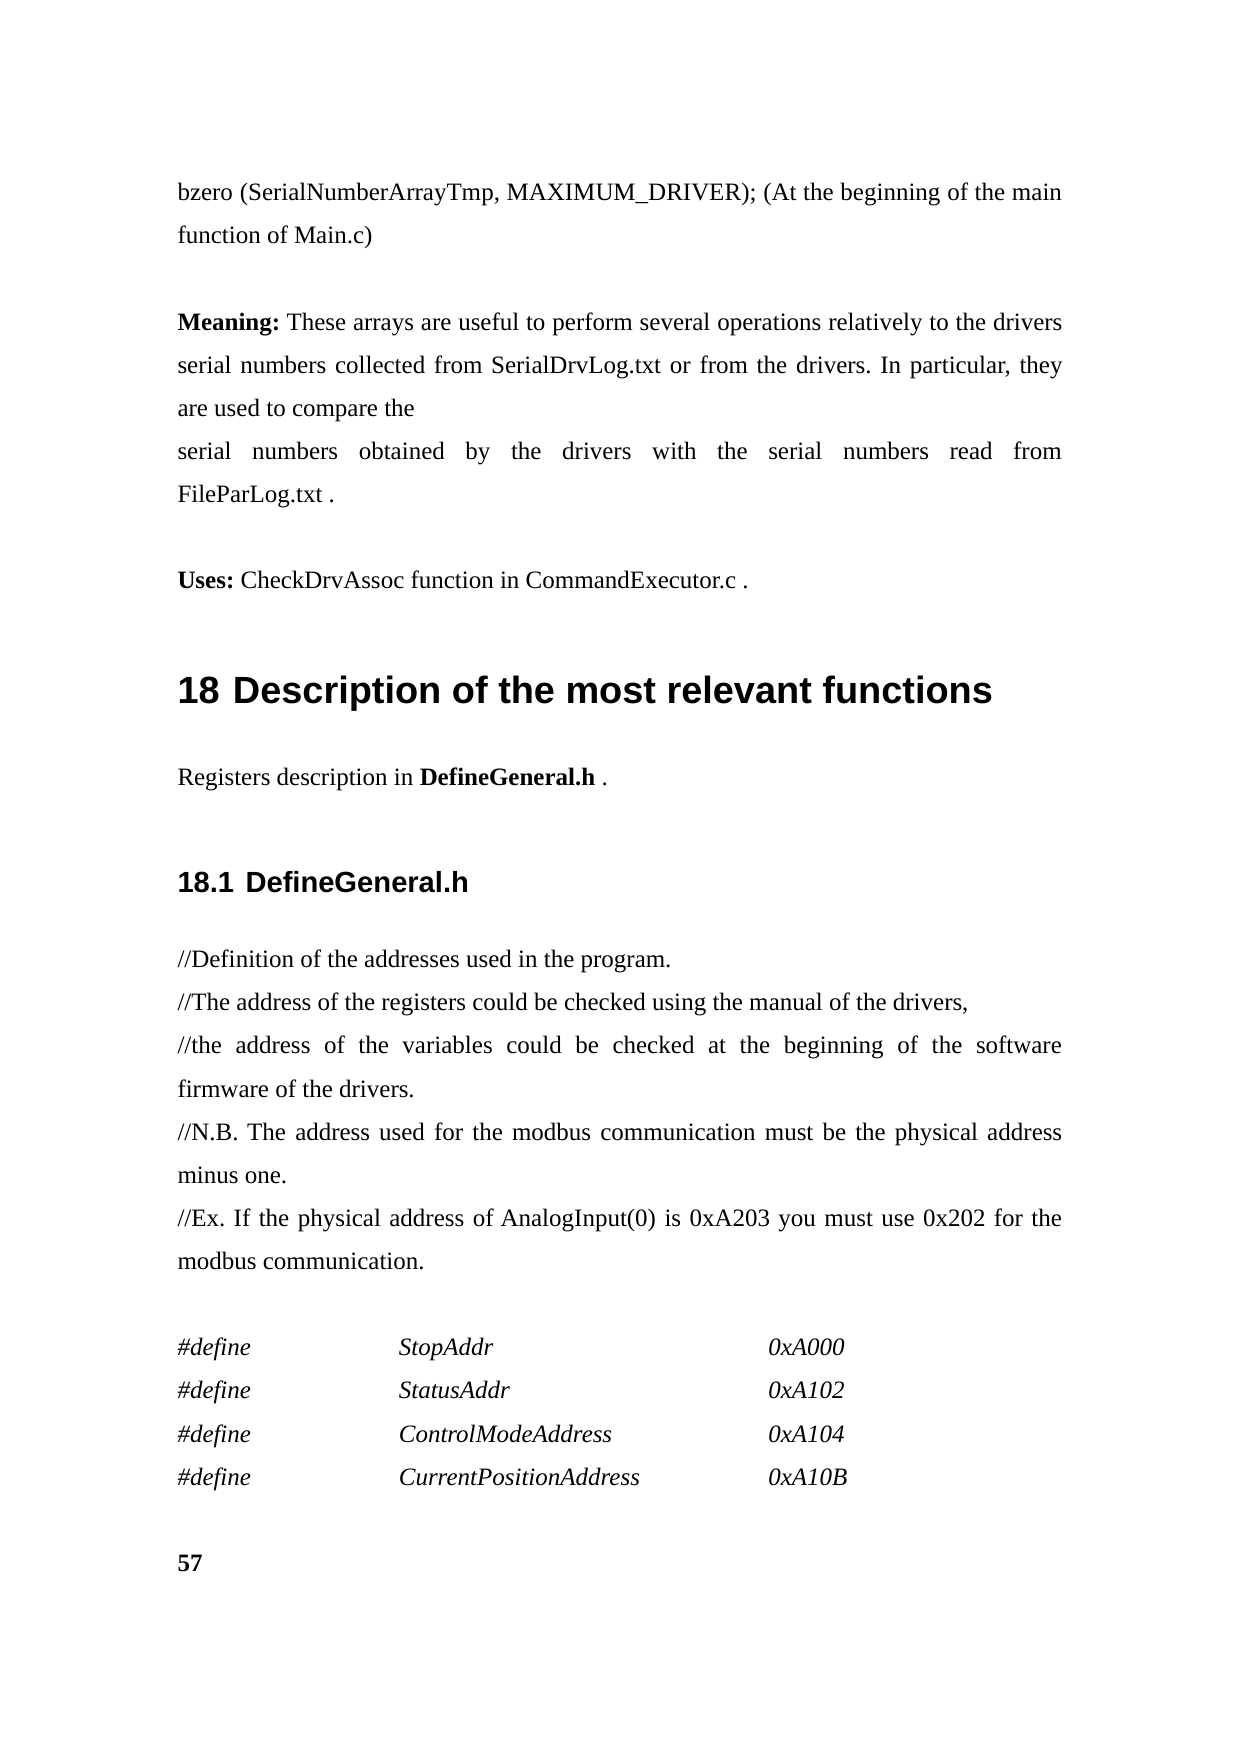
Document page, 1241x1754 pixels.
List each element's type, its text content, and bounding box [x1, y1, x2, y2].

subtitle DefineGeneral.h [177, 864, 1063, 898]
text #define StatusAddr 0xA102 [177, 1376, 1063, 1404]
text Meaning: These arrays are useful to perform several operations relatively to the drivers serial numbers collected from SerialDrvLog.txt or from the drivers. In particular, they are used to compare the [177, 307, 1063, 422]
text //The address of the registers could be checked using the manual of the drivers, [177, 987, 1063, 1016]
text //Definition of the addresses used in the program. [177, 944, 1063, 973]
text serial numbers obtained by the drivers with the serial numbers read from FileParLog.txt . [177, 436, 1063, 508]
subtitle Description of the most relevant functions [177, 667, 1063, 711]
text bzero (SerialNumberArrayTmp, MAXIMUM_DRIVER); (At the beginning of the main function of Main.c) [177, 177, 1063, 249]
text Registers description in DefineGeneral.h . [177, 762, 1063, 791]
text Uses: CheckDrvAssoc function in CommandExecutor.c . [177, 565, 1063, 594]
text #define CurrentPositionAddress 0xA10B [177, 1462, 1063, 1491]
text #define StopAddr 0xA000 [177, 1332, 1063, 1361]
text //the address of the variables could be checked at the beginning of the software firmware of the drivers. [177, 1031, 1063, 1102]
text #define ControlModeAddress 0xA104 [177, 1419, 1063, 1447]
text //N.B. The address used for the modbus communication must be the physical address minus one. [177, 1117, 1063, 1189]
text //Ex. If the physical address of AnalogInput(0) is 0xA203 you must use 0x202 for the modbus communication. [177, 1203, 1063, 1275]
